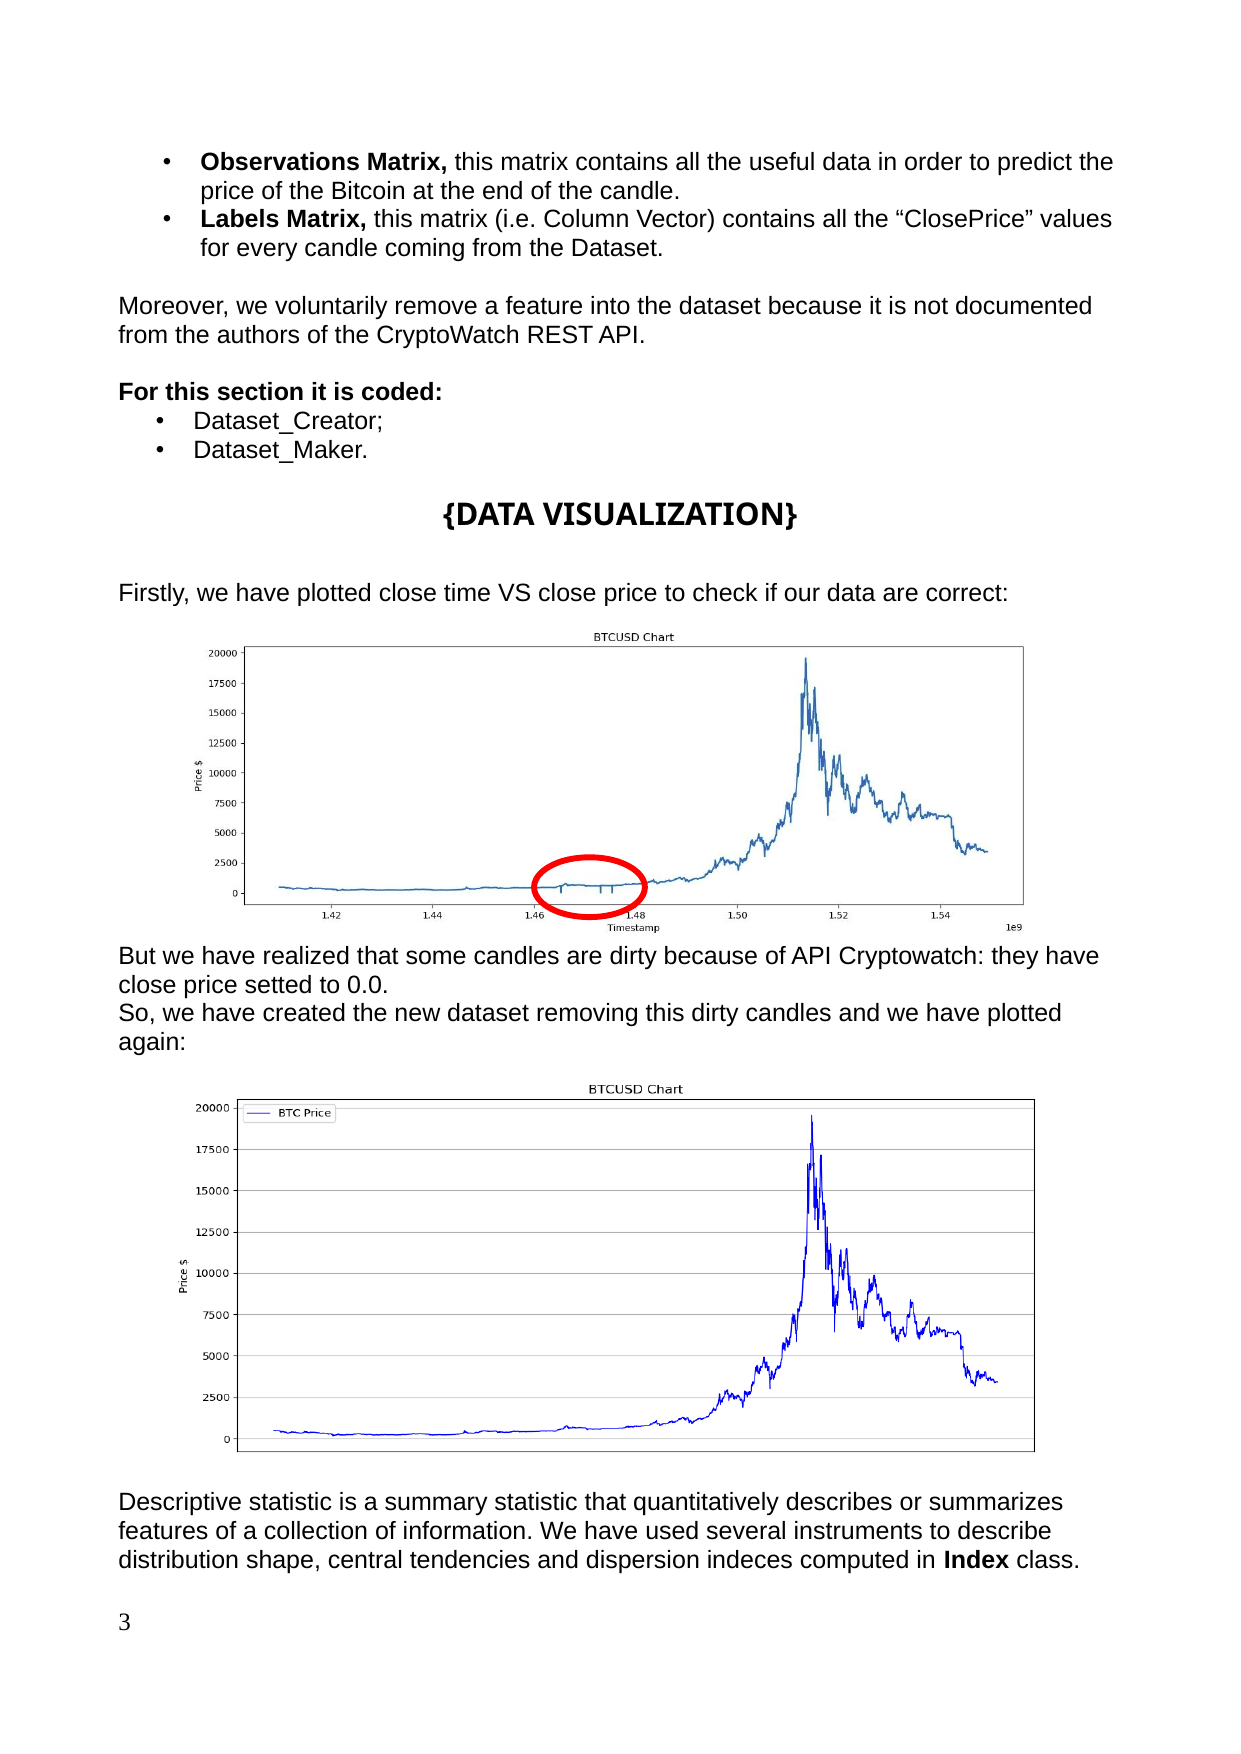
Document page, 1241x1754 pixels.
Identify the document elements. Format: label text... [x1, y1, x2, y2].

list Labels Matrix, this matrix (i.e. Column Vector) contains all the “ClosePrice” values for every candle coming from the Dataset. [163, 204, 1122, 262]
text Firstly, we have plotted close time VS close price to check if our data are correct: [118, 577, 1122, 606]
picture [175, 1075, 1039, 1462]
text Moreover, we voluntarily remove a feature into the dataset because it is not documented from the authors of the CryptoWatch REST API. [118, 291, 1122, 348]
text Descriptive statistic is a summary statistic that quantitatively describes or summarizes features of a collection of information. We have used several instruments to describe distribution shape, central tendencies and dispersion indeces computed in Index class. [118, 1462, 1122, 1573]
list Dataset_Creator; [156, 406, 1122, 435]
text So, we have created the new dataset removing this dirty candles and we have plotted again: [118, 998, 1122, 1056]
list Dataset_Maker. [156, 435, 1122, 463]
picture [118, 606, 1123, 941]
text But we have realized that some candles are dirty because of API Cryptowatch: they have close price setted to 0.0. [118, 941, 1122, 998]
text For this section it is coded: [118, 377, 1122, 406]
text {DATA VISUALIZATION} [118, 492, 1122, 535]
list Observations Matrix, this matrix contains all the useful data in order to predict the price of the Bitcoin at the end of the candle. [163, 147, 1122, 204]
